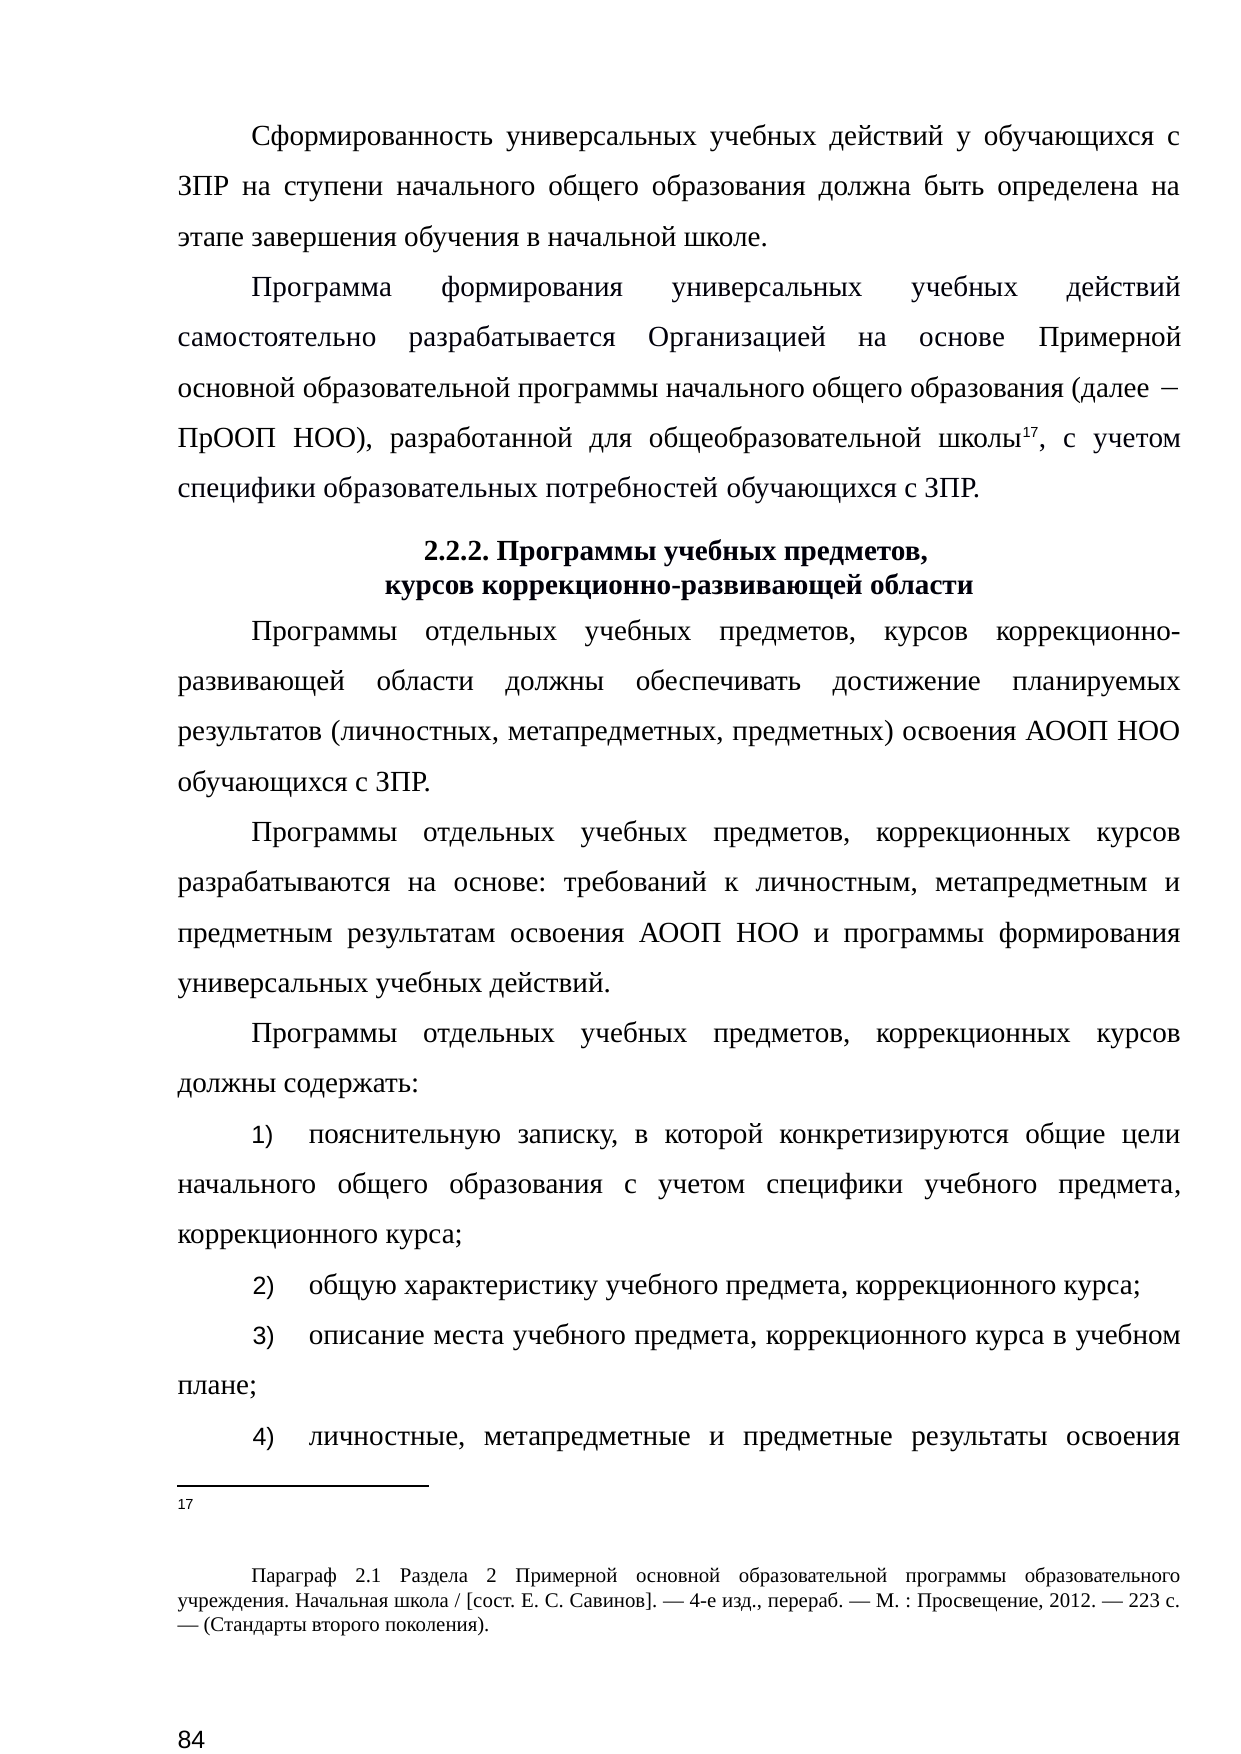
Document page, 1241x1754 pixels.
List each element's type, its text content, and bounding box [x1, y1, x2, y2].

list личностные, метапредметные и предметные результаты освоения [177, 1418, 1181, 1451]
text Программы отдельных учебных предметов, коррекционных курсов разрабатываются на основе: требований к личностным, метапредметным и предметным результатам освоения АООП НОО и программы формирования универсальных учебных действий. [177, 814, 1181, 998]
text Программы отдельных учебных предметов, коррекционных курсов должны содержать: [177, 1015, 1181, 1099]
subtitle 2.2.2. Программы учебных предметов, курсов коррекционно-развивающей области [177, 533, 1181, 600]
text Программы отдельных учебных предметов, курсов коррекционно-развивающей области должны обеспечивать достижение планируемых результатов (личностных, метапредметных, предметных) освоения АООП НОО обучающихся с ЗПР. [177, 613, 1181, 797]
text Сформированность универсальных учебных действий у обучающихся с ЗПР на ступени начального общего образования должна быть определена на этапе завершения обучения в начальной школе. [177, 118, 1181, 252]
list пояснительную записку, в которой конкретизируются общие цели начального общего образования с учетом специфики учебного предмета, коррекционного курса; [177, 1116, 1181, 1250]
list описание места учебного предмета, коррекционного курса в учебном плане; [177, 1317, 1181, 1401]
text Программа формирования универсальных учебных действий самостоятельно разрабатывается Организацией на основе Примерной основной образовательной программы начального общего образования (далее  ПрООП НОО), разработанной для общеобразовательной школы, с учетом специфики образовательных потребностей обучающихся с ЗПР. [177, 269, 1181, 504]
text Параграф 2.1 Раздела 2 Примерной основной образовательной программы образовательного учреждения. Начальная школа / [сост. Е. С. Савинов]. — 4-е изд., перераб. — М. : Просвещение, 2012. — 223 с. — (Стандарты второго поколения). [177, 1492, 1181, 1636]
list общую характеристику учебного предмета, коррекционного курса; [177, 1267, 1181, 1300]
